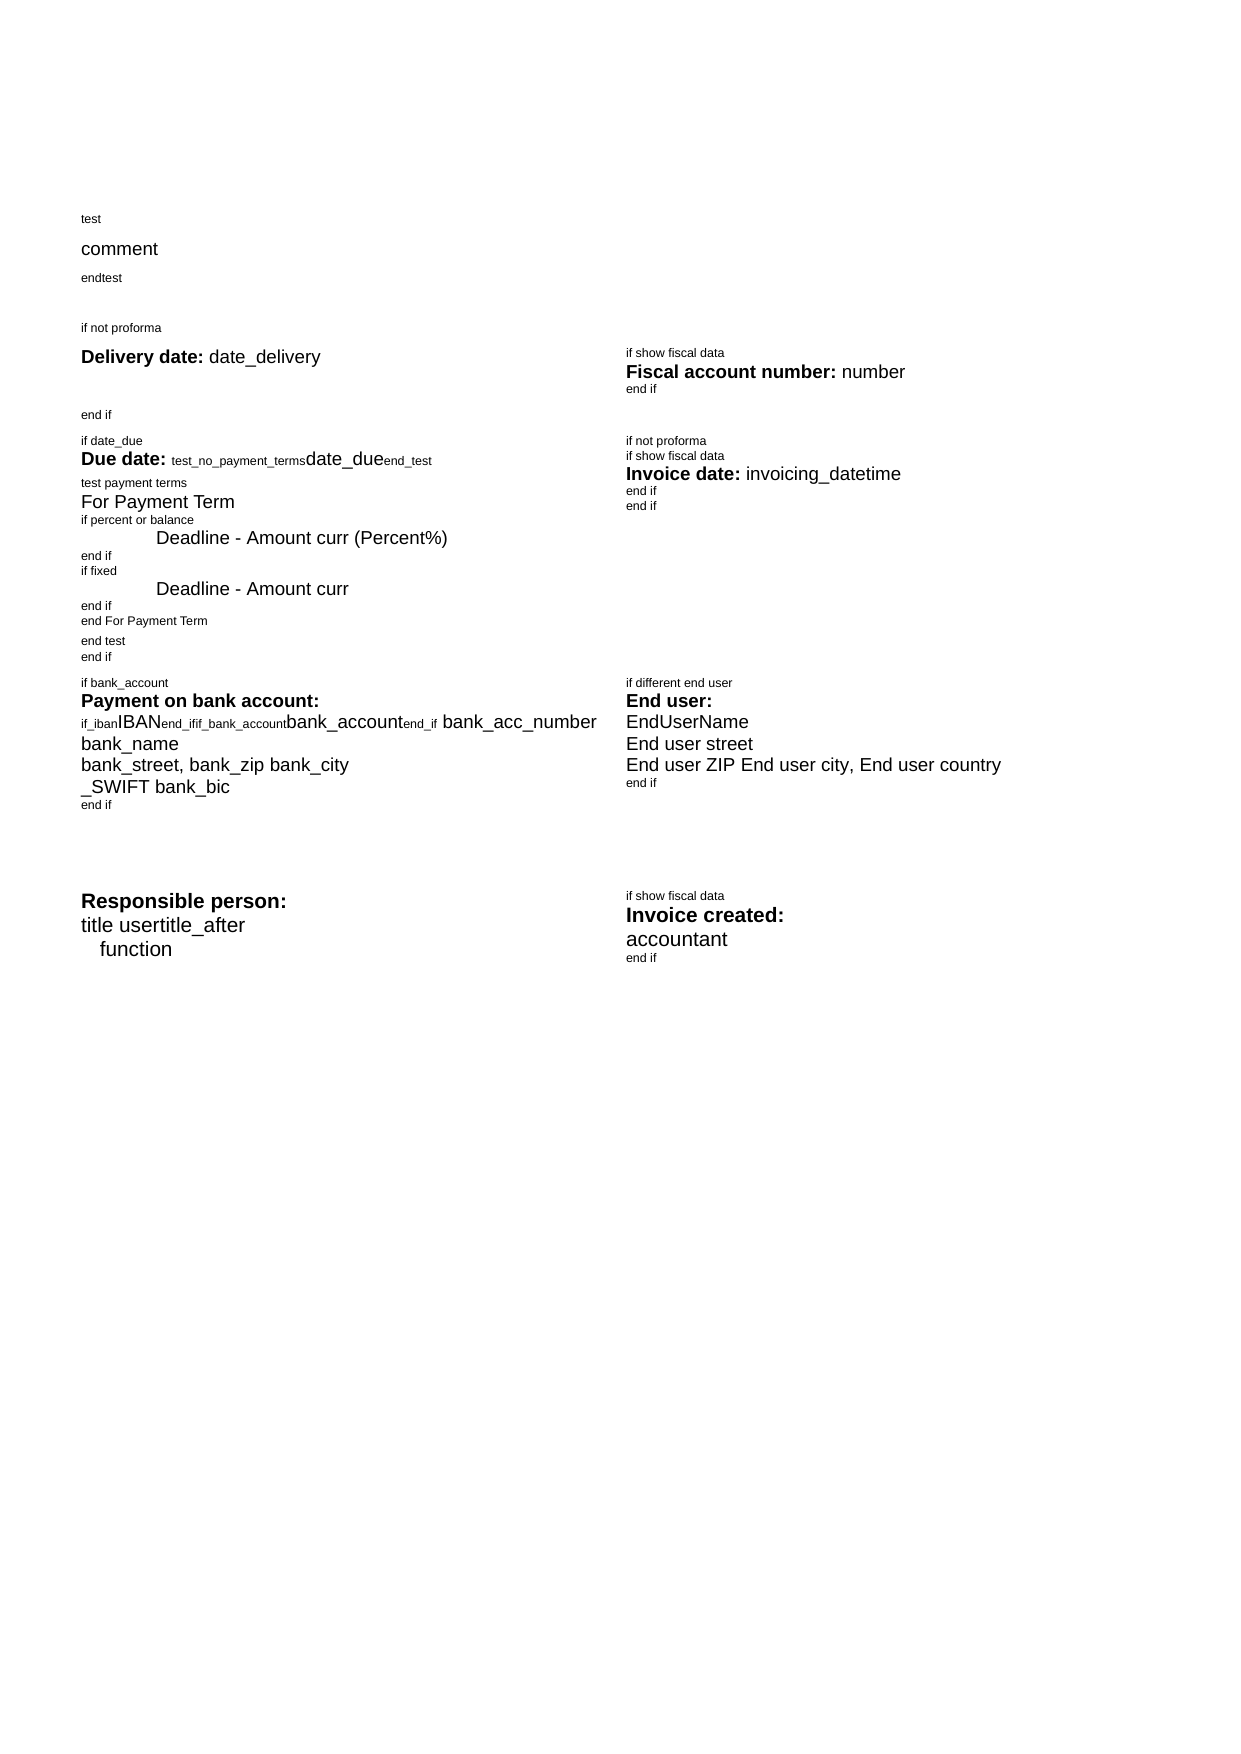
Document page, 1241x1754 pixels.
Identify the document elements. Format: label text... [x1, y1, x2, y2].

table_cell [75, 818, 1165, 883]
table_cell comment [75, 232, 1165, 265]
table_header test [75, 206, 1165, 232]
table_cell if show fiscal data Invoice created: accountant end if [620, 883, 1165, 971]
table_cell end if [75, 402, 620, 428]
table_header if not proforma [75, 315, 620, 340]
table_cell if not proforma if show fiscal data Invoice date: invoicing_datetime end if end if [620, 428, 1165, 669]
table_cell [620, 402, 1165, 428]
table_cell if show fiscal data Fiscal account number: number end if [620, 340, 1165, 402]
table_header [620, 315, 1165, 340]
table_cell if bank_account Payment on bank account: if_ibanIBANend_ifif_bank_accountbank_accountend_if bank_acc_number bank_name bank_street, bank_zip bank_city _SWIFT bank_bic end if [75, 670, 620, 817]
table_cell Responsible person: title usertitle_after function [75, 883, 620, 971]
table_cell Delivery date: date_delivery [75, 340, 620, 402]
table_cell if date_due Due date: test_no_payment_termsdate_dueend_test test payment terms For Payment Term if percent or balance Deadline - Amount curr (Percent%) end if if fixed Deadline - Amount curr end if end For Payment Term end test end if [75, 428, 620, 669]
table_cell endtest [75, 265, 1165, 291]
table_cell if different end user End user: EndUserName End user street End user ZIP End user city, End user country end if [620, 670, 1165, 817]
